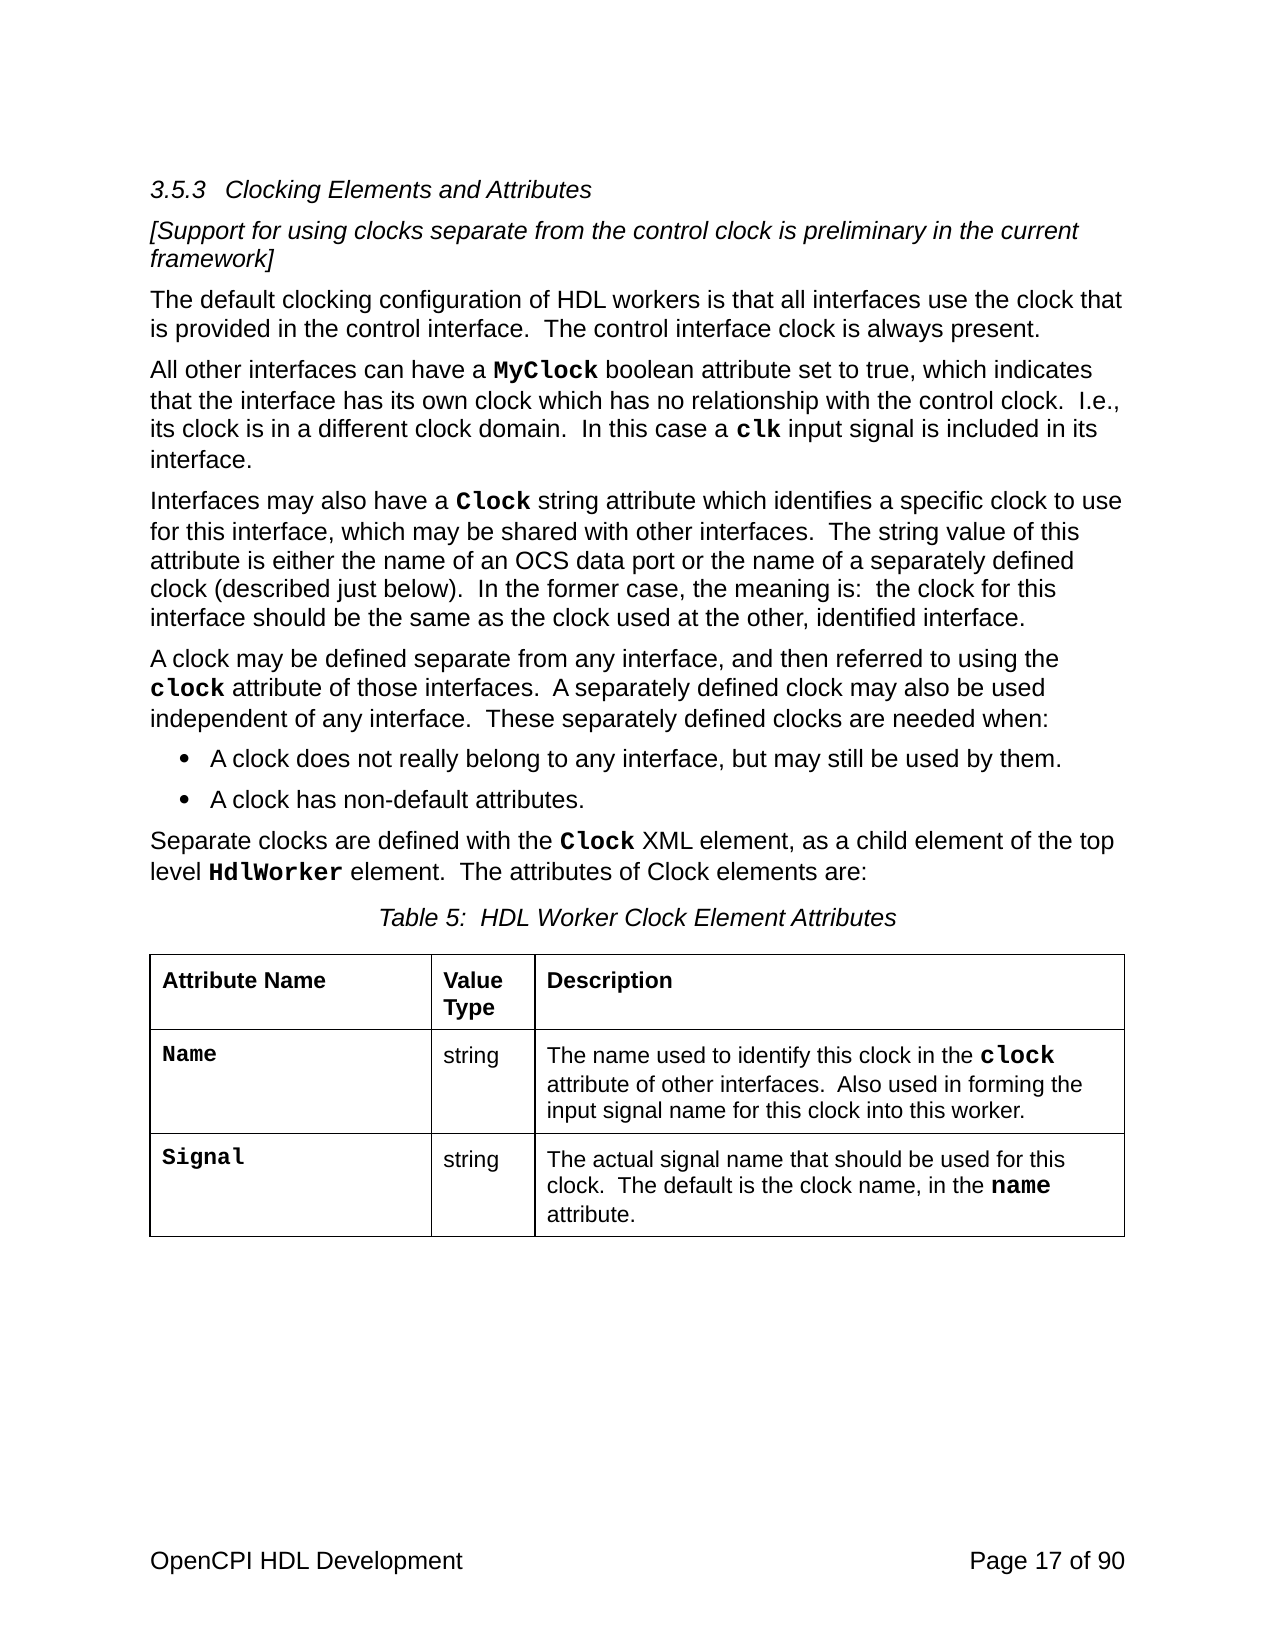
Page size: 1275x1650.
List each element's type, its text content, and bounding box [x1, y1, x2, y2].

table_cell Signal [151, 1134, 431, 1236]
table_cell The actual signal name that should be used for this clock. The default is the clock name, in the name attribute. [536, 1134, 1124, 1236]
text All other interfaces can have a MyClock boolean attribute set to true, which indicates that the interface has its own clock which has no relationship with the control clock. I.e., its clock is in a different clock domain. In this case a clk input signal is included in its interface. [150, 355, 1125, 474]
table_header Description [536, 955, 1124, 1029]
table_cell string [432, 1030, 534, 1132]
list A clock has non-default attributes. [180, 785, 1125, 814]
table_header Attribute Name [151, 955, 431, 1029]
table_header Value Type [432, 955, 534, 1029]
list A clock does not really belong to any interface, but may still be used by them. [180, 744, 1125, 773]
subtitle Clocking Elements and Attributes [150, 175, 1125, 204]
table_cell string [432, 1134, 534, 1236]
text [Support for using clocks separate from the control clock is preliminary in the current framework] [150, 216, 1125, 273]
table_cell Name [151, 1030, 431, 1132]
table_cell The name used to identify this clock in the clock attribute of other interfaces. Also used in forming the input signal name for this clock into this worker. [536, 1030, 1124, 1132]
text A clock may be defined separate from any interface, and then referred to using the clock attribute of those interfaces. A separately defined clock may also be used independent of any interface. These separately defined clocks are needed when: [150, 644, 1125, 732]
text Table 5: HDL Worker Clock Element Attributes [150, 903, 1125, 932]
text The default clocking configuration of HDL workers is that all interfaces use the clock that is provided in the control interface. The control interface clock is always present. [150, 285, 1125, 343]
text Separate clocks are defined with the Clock XML element, as a child element of the top level HdlWorker element. The attributes of Clock elements are: [150, 826, 1125, 888]
text Interfaces may also have a Clock string attribute which identifies a specific clock to use for this interface, which may be shared with other interfaces. The string value of this attribute is either the name of an OCS data port or the name of a separately defined clock (described just below). In the former case, the meaning is: the clock for this interface should be the same as the clock used at the other, identified interface. [150, 486, 1125, 632]
